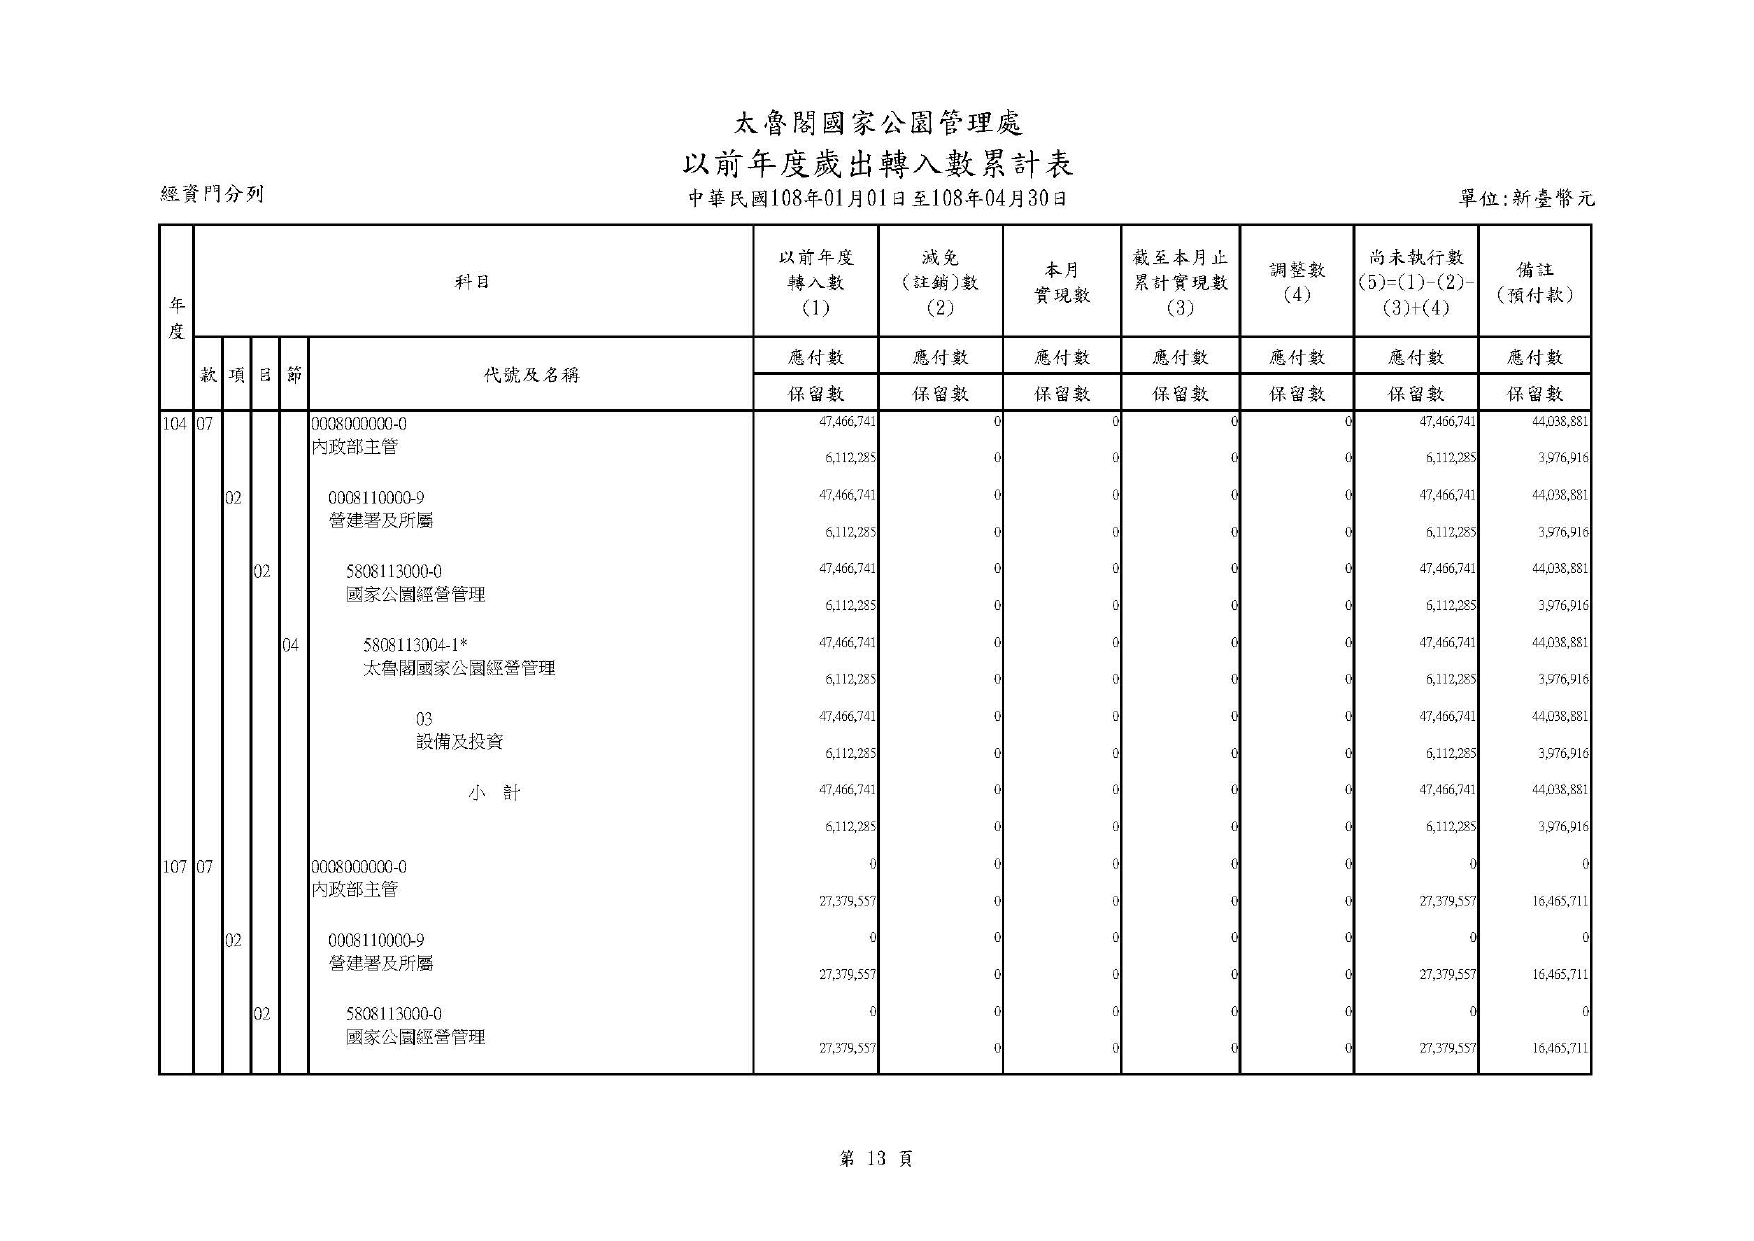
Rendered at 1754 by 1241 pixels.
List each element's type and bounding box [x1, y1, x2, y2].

picture [59, 59, 1695, 1216]
